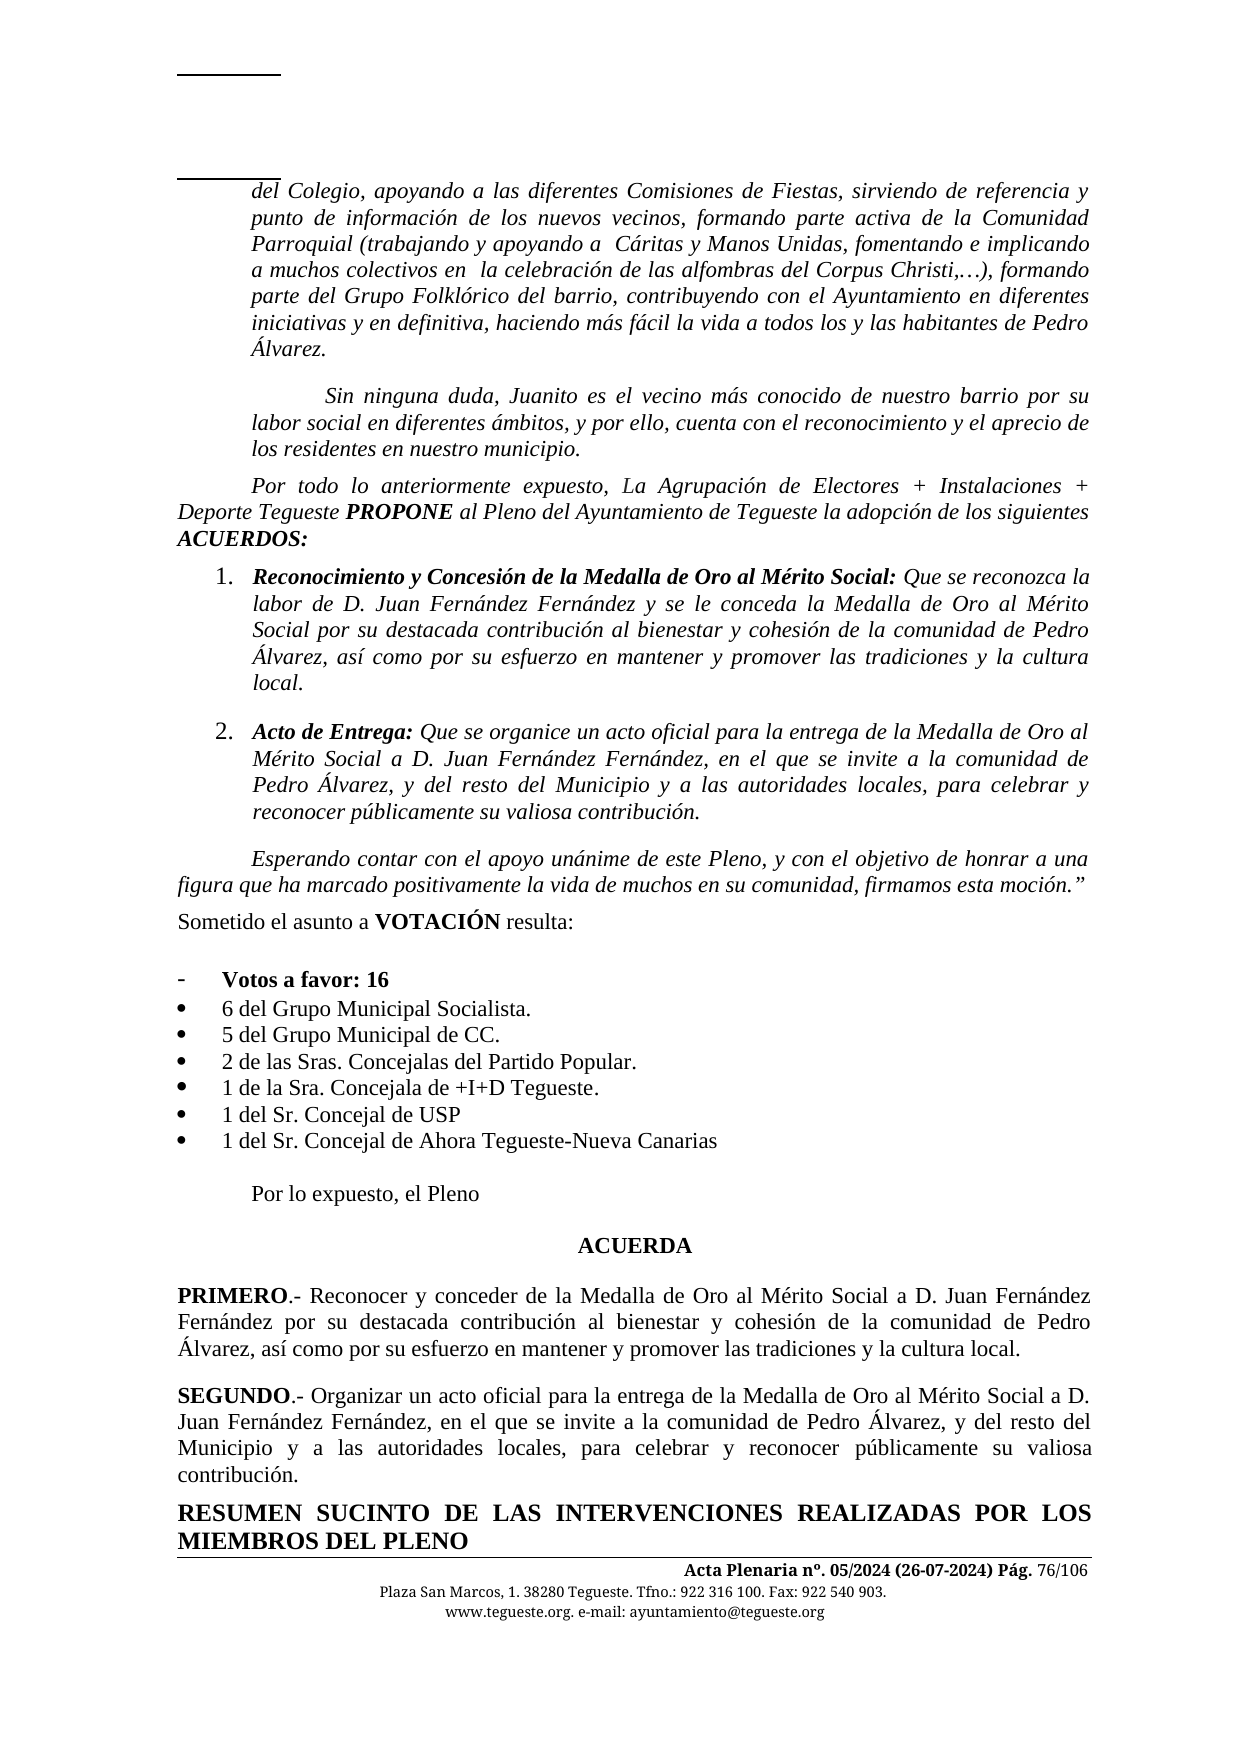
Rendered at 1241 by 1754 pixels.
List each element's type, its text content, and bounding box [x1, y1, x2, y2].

text Sin ninguna duda, Juanito es el vecino más conocido de nuestro barrio por su labor social en diferentes ámbitos, y por ello, cuenta con el reconocimiento y el aprecio de los residentes en nuestro municipio. [251, 382, 1092, 462]
text Esperando contar con el apoyo unánime de este Pleno, y con el objetivo de honrar a una figura que ha marcado positivamente la vida de muchos en su comunidad, firmamos esta moción.” [177, 845, 1092, 898]
list 1 de la Sra. Concejala de +I+D Tegueste. [177, 1074, 1092, 1101]
list Acto de Entrega: Que se organice un acto oficial para la entrega de la Medalla de Oro al Mérito Social a D. Juan Fernández Fernández, en el que se invite a la comunidad de Pedro Álvarez, y del resto del Municipio y a las autoridades locales, para celebrar y reconocer públicamente su valiosa contribución. [215, 716, 1092, 824]
text Por todo lo anteriormente expuesto, La Agrupación de Electores + Instalaciones + Deporte Tegueste PROPONE al Pleno del Ayuntamiento de Tegueste la adopción de los siguientes ACUERDOS: [177, 472, 1092, 551]
list 2 de las Sras. Concejalas del Partido Popular. [177, 1048, 1092, 1074]
text SEGUNDO.- Organizar un acto oficial para la entrega de la Medalla de Oro al Mérito Social a D. Juan Fernández Fernández, en el que se invite a la comunidad de Pedro Álvarez, y del resto del Municipio y a las autoridades locales, para celebrar y reconocer públicamente su valiosa contribución. [177, 1382, 1092, 1487]
text del Colegio, apoyando a las diferentes Comisiones de Fiestas, sirviendo de referencia y punto de información de los nuevos vecinos, formando parte activa de la Comunidad Parroquial (trabajando y apoyando a Cáritas y Manos Unidas, fomentando e implicando a muchos colectivos en la celebración de las alfombras del Corpus Christi,…), formando parte del Grupo Folklórico del barrio, contribuyendo con el Ayuntamiento en diferentes iniciativas y en definitiva, haciendo más fácil la vida a todos los y las habitantes de Pedro Álvarez. [251, 177, 1092, 362]
list 1 del Sr. Concejal de USP [177, 1101, 1092, 1127]
text ACUERDA [177, 1233, 1092, 1259]
list 5 del Grupo Municipal de CC. [177, 1021, 1092, 1048]
list Votos a favor: 16 [177, 961, 1092, 995]
list Reconocimiento y Concesión de la Medalla de Oro al Mérito Social: Que se reconozca la labor de D. Juan Fernández Fernández y se le conceda la Medalla de Oro al Mérito Social por su destacada contribución al bienestar y cohesión de la comunidad de Pedro Álvarez, así como por su esfuerzo en mantener y promover las tradiciones y la cultura local. [215, 561, 1092, 696]
text Sometido el asunto a VOTACIÓN resulta: [177, 908, 1092, 934]
list 6 del Grupo Municipal Socialista. [177, 995, 1092, 1021]
text PRIMERO.- Reconocer y conceder de la Medalla de Oro al Mérito Social a D. Juan Fernández Fernández por su destacada contribución al bienestar y cohesión de la comunidad de Pedro Álvarez, así como por su esfuerzo en mantener y promover las tradiciones y la cultura local. [177, 1282, 1092, 1361]
list 1 del Sr. Concejal de Ahora Tegueste-Nueva Canarias [177, 1127, 1092, 1153]
list Por lo expuesto, el Pleno [177, 1180, 1092, 1206]
text RESUMEN SUCINTO DE LAS INTERVENCIONES REALIZADAS POR LOS MIEMBROS DEL PLENO [177, 1498, 1092, 1555]
